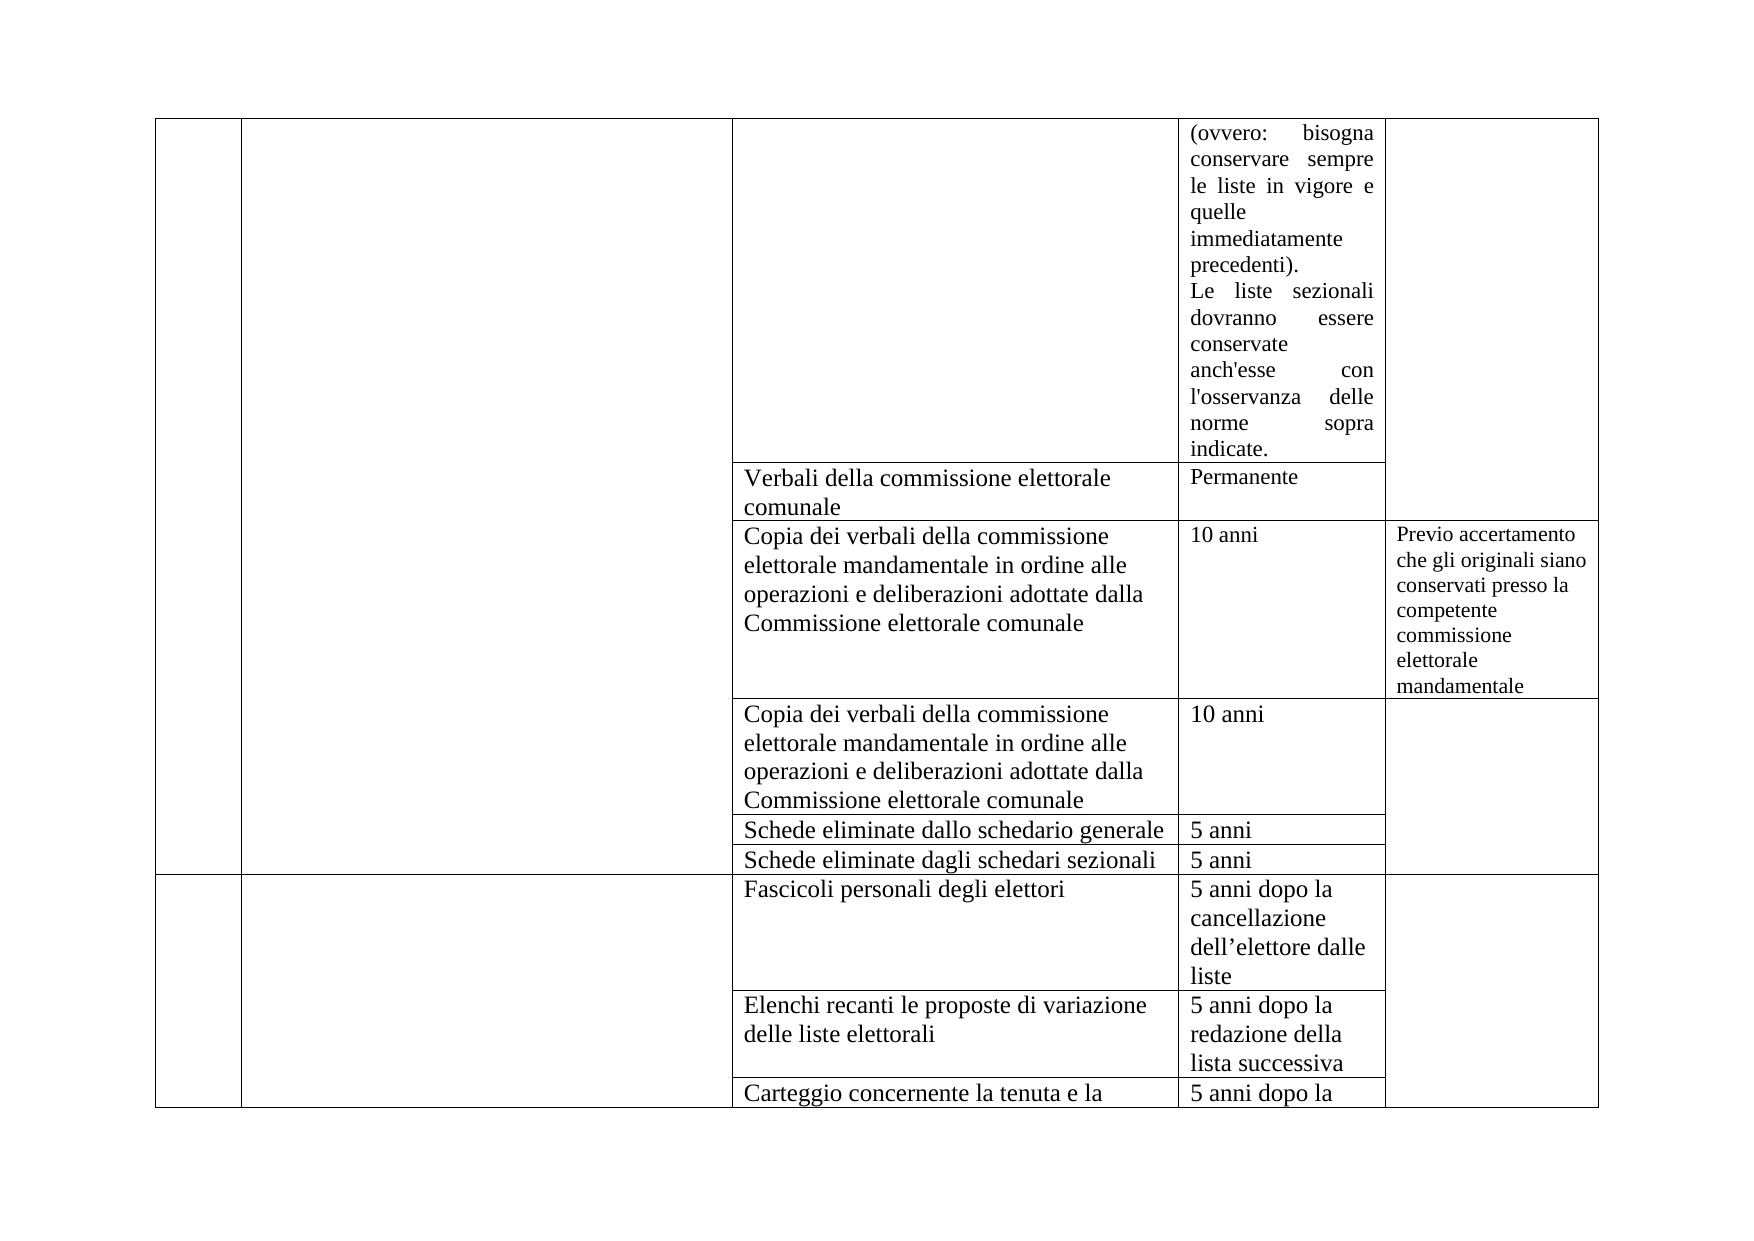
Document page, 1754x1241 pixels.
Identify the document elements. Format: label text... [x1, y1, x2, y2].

table_cell 5 anni dopo la cancellazione dell’elettore dalle liste [1179, 875, 1385, 989]
table_cell Previo accertamento che gli originali siano conservati presso la competente commissione elettorale mandamentale [1386, 521, 1598, 698]
table_cell [242, 119, 732, 873]
table_cell Permanente [1179, 463, 1385, 520]
table_cell Schede eliminate dallo schedario generale [733, 815, 1178, 844]
table_cell Carteggio concernente la tenuta e la [733, 1078, 1178, 1107]
table_cell Fascicoli personali degli elettori [733, 875, 1178, 989]
table_cell 5 anni dopo la [1179, 1078, 1385, 1107]
table_cell 5 anni [1179, 845, 1385, 873]
table_cell [156, 875, 241, 1107]
table_cell [1386, 875, 1598, 1107]
table_cell 5 anni dopo la redazione della lista successiva [1179, 991, 1385, 1077]
table_cell (ovvero: bisogna conservare sempre le liste in vigore e quelle immediatamente precedenti). Le liste sezionali dovranno essere conservate anch'esse con l'osservanza delle norme sopra indicate. [1179, 119, 1385, 462]
table_cell [242, 875, 732, 1107]
table_cell Elenchi recanti le proposte di variazione delle liste elettorali [733, 991, 1178, 1077]
table_cell 10 anni [1179, 521, 1385, 698]
table_cell Schede eliminate dagli schedari sezionali [733, 845, 1178, 873]
table_cell [156, 119, 241, 873]
table_cell Verbali della commissione elettorale comunale [733, 463, 1178, 520]
table_cell [1386, 119, 1598, 520]
table_cell [733, 119, 1178, 462]
table_cell 5 anni [1179, 815, 1385, 844]
table_cell [1386, 699, 1598, 873]
table_cell 10 anni [1179, 699, 1385, 814]
table_cell Copia dei verbali della commissione elettorale mandamentale in ordine alle operazioni e deliberazioni adottate dalla Commissione elettorale comunale [733, 699, 1178, 814]
table_cell Copia dei verbali della commissione elettorale mandamentale in ordine alle operazioni e deliberazioni adottate dalla Commissione elettorale comunale [733, 521, 1178, 698]
